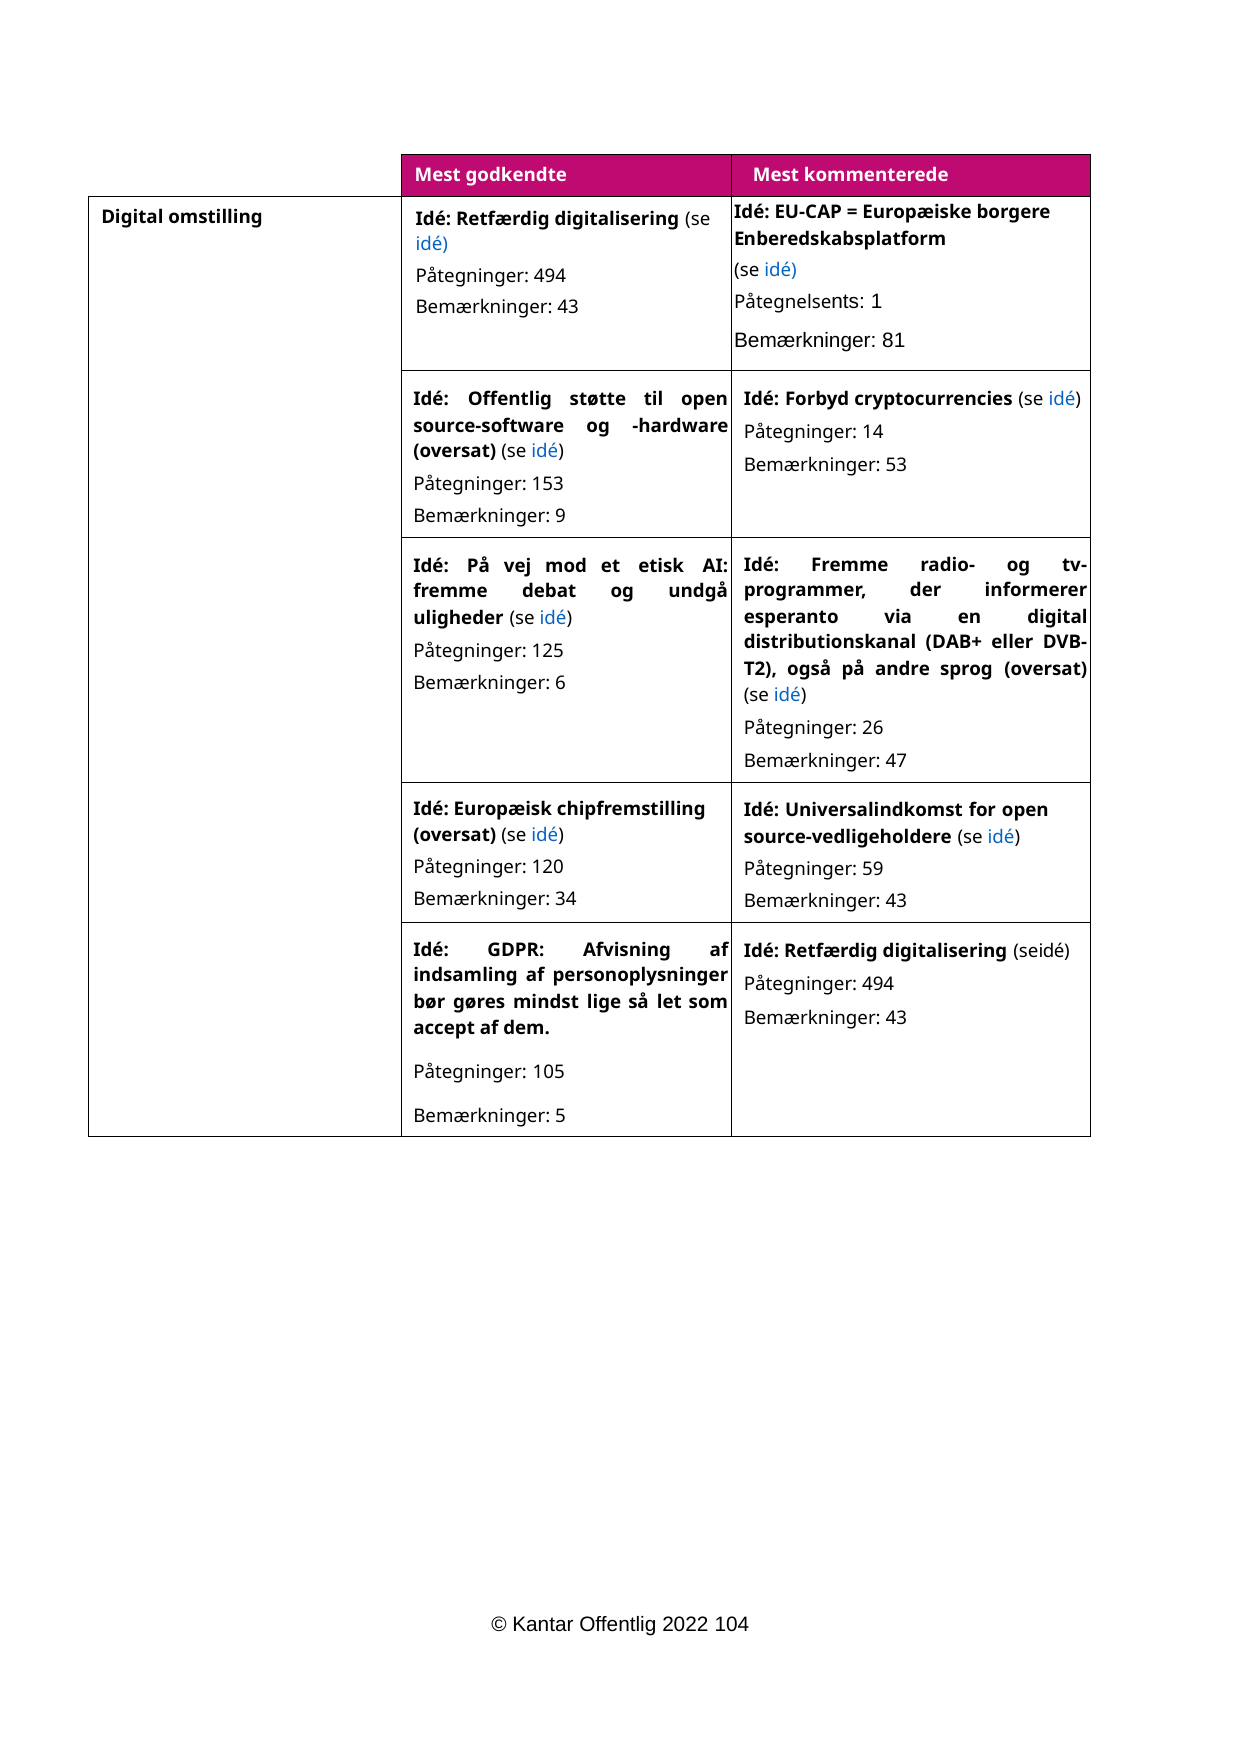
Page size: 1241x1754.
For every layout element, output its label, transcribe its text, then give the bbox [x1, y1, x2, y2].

table_cell Idé: Retfærdig digitalisering (seidé) Påtegninger: 494 Bemærkninger: 43 [732, 923, 1090, 1136]
table_cell Idé: Retfærdig digitalisering (se idé) Påtegninger: 494 Bemærkninger: 43 [402, 197, 731, 370]
table_cell Idé: Offentlig støtte til open source-software og -hardware (oversat) (se idé) Påtegninger: 153 Bemærkninger: 9 [402, 371, 731, 537]
table_header Mest kommenterede [753, 155, 1064, 196]
table_cell Idé: Universalindkomst for open source-vedligeholdere (se idé) Påtegninger: 59 Bemærkninger: 43 [732, 783, 1090, 922]
table_cell Idé: Fremme radio- og tv-programmer, der informerer esperanto via en digital distributionskanal (DAB+ eller DVB-T2), også på andre sprog (oversat) (se idé) Påtegninger: 26 Bemærkninger: 47 [732, 538, 1090, 782]
table_header [718, 155, 731, 196]
table_cell Idé: På vej mod et etisk AI: fremme debat og undgå uligheder (se idé) Påtegninger: 125 Bemærkninger: 6 [402, 538, 731, 782]
table_header Mest godkendte [414, 155, 718, 196]
table_cell Idé: EU-CAP = Europæiske borgere Enberedskabsplatform (se idé) Påtegnelsents: 1 Bemærkninger: 81 [732, 197, 1090, 370]
table_cell Digital omstilling [89, 197, 401, 1136]
table_header [732, 155, 753, 196]
table_header [1064, 155, 1090, 196]
table_cell Idé: Europæisk chipfremstilling (oversat) (se idé) Påtegninger: 120 Bemærkninger: 34 [402, 783, 731, 922]
table_header [89, 154, 401, 196]
table_header [402, 155, 414, 196]
table_cell Idé: GDPR: Afvisning af indsamling af personoplysninger bør gøres mindst lige så let som accept af dem. Påtegninger: 105 Bemærkninger: 5 [402, 923, 731, 1136]
table_cell Idé: Forbyd cryptocurrencies (se idé) Påtegninger: 14 Bemærkninger: 53 [732, 371, 1090, 537]
